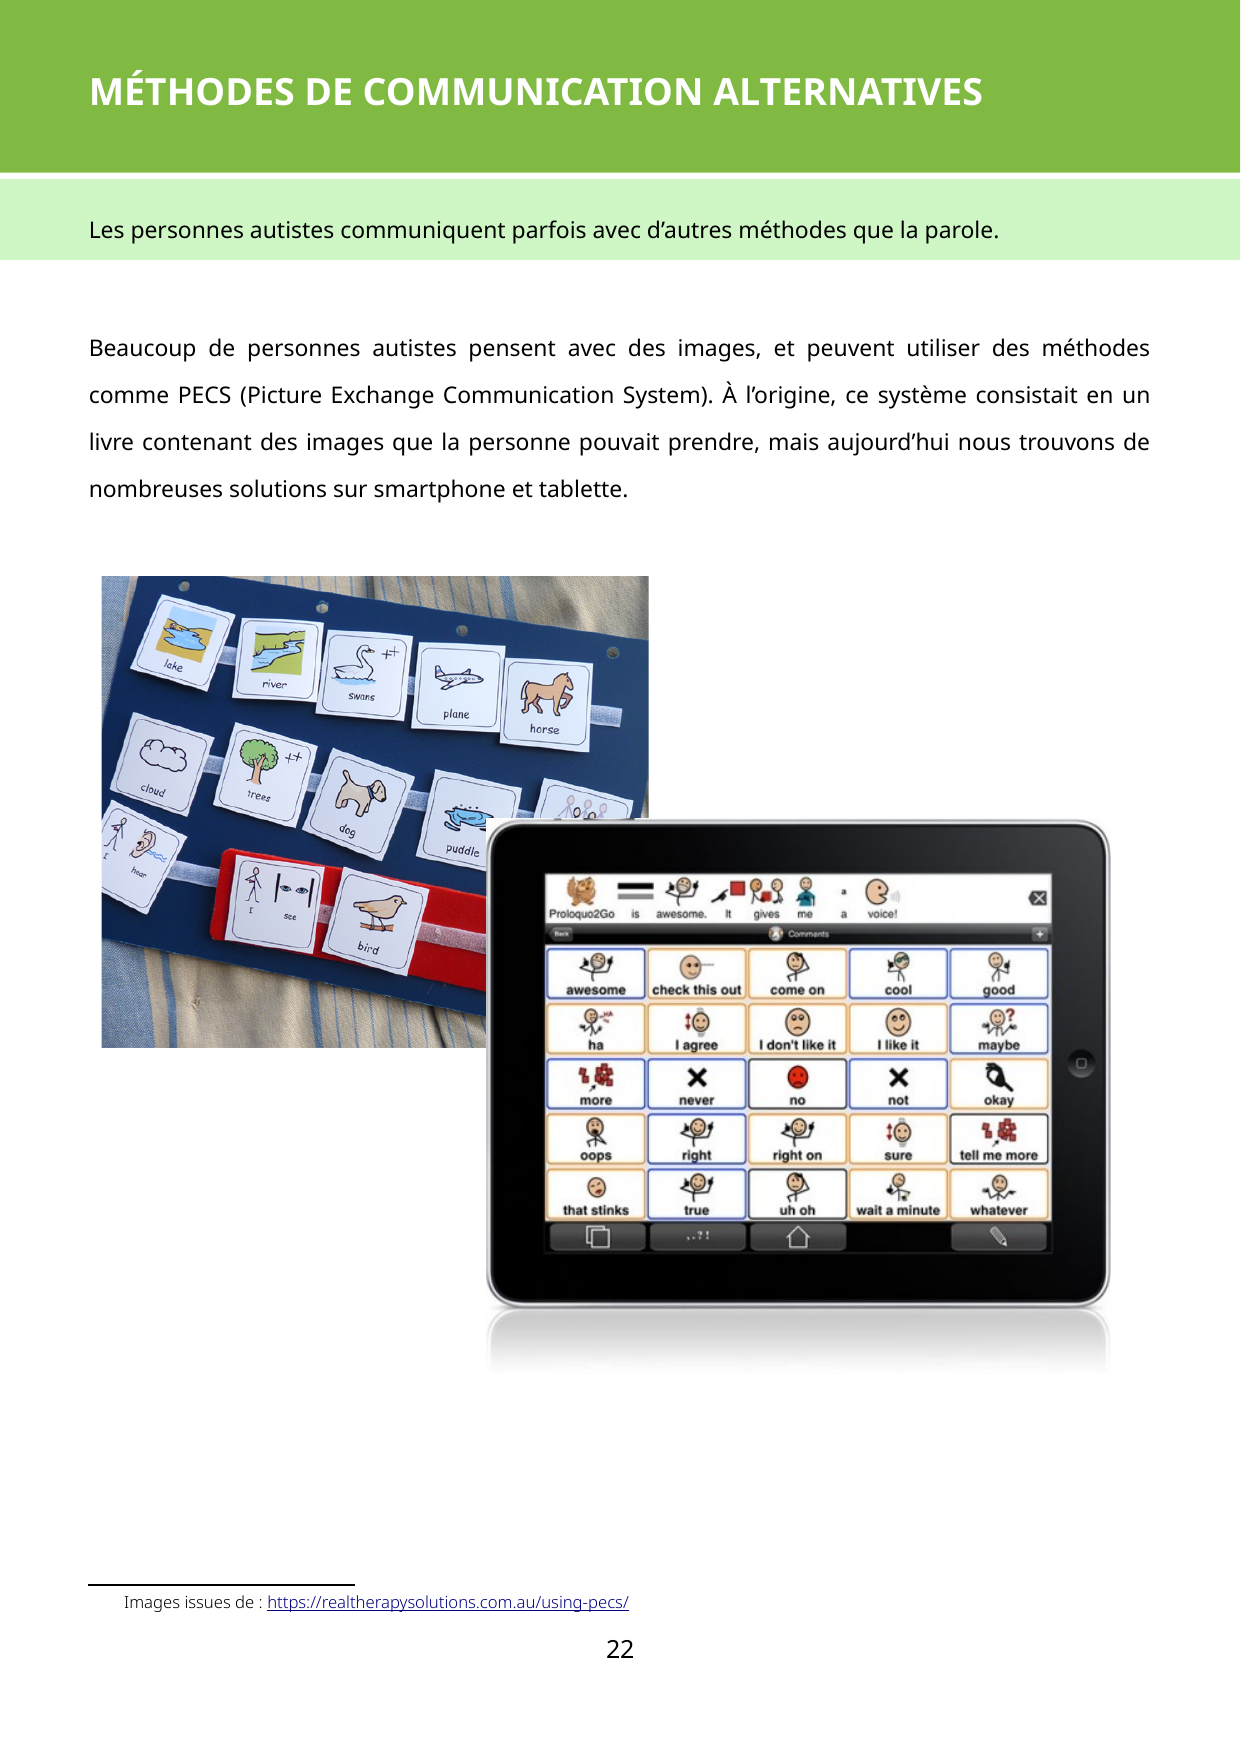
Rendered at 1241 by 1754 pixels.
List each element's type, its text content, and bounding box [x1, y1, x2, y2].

text Images issues de : https://realtherapysolutions.com.au/using-pecs/ [88, 1591, 1152, 1614]
picture [101, 576, 1111, 1374]
text Beaucoup de personnes autistes pensent avec des images, et peuvent utiliser des méthodes comme PECS (Picture Exchange Communication System). À l’origine, ce système consistait en un livre contenant des images que la personne pouvait prendre, mais aujourd’hui nous trouvons de nombreuses solutions sur smartphone et tablette. [88, 332, 1152, 504]
